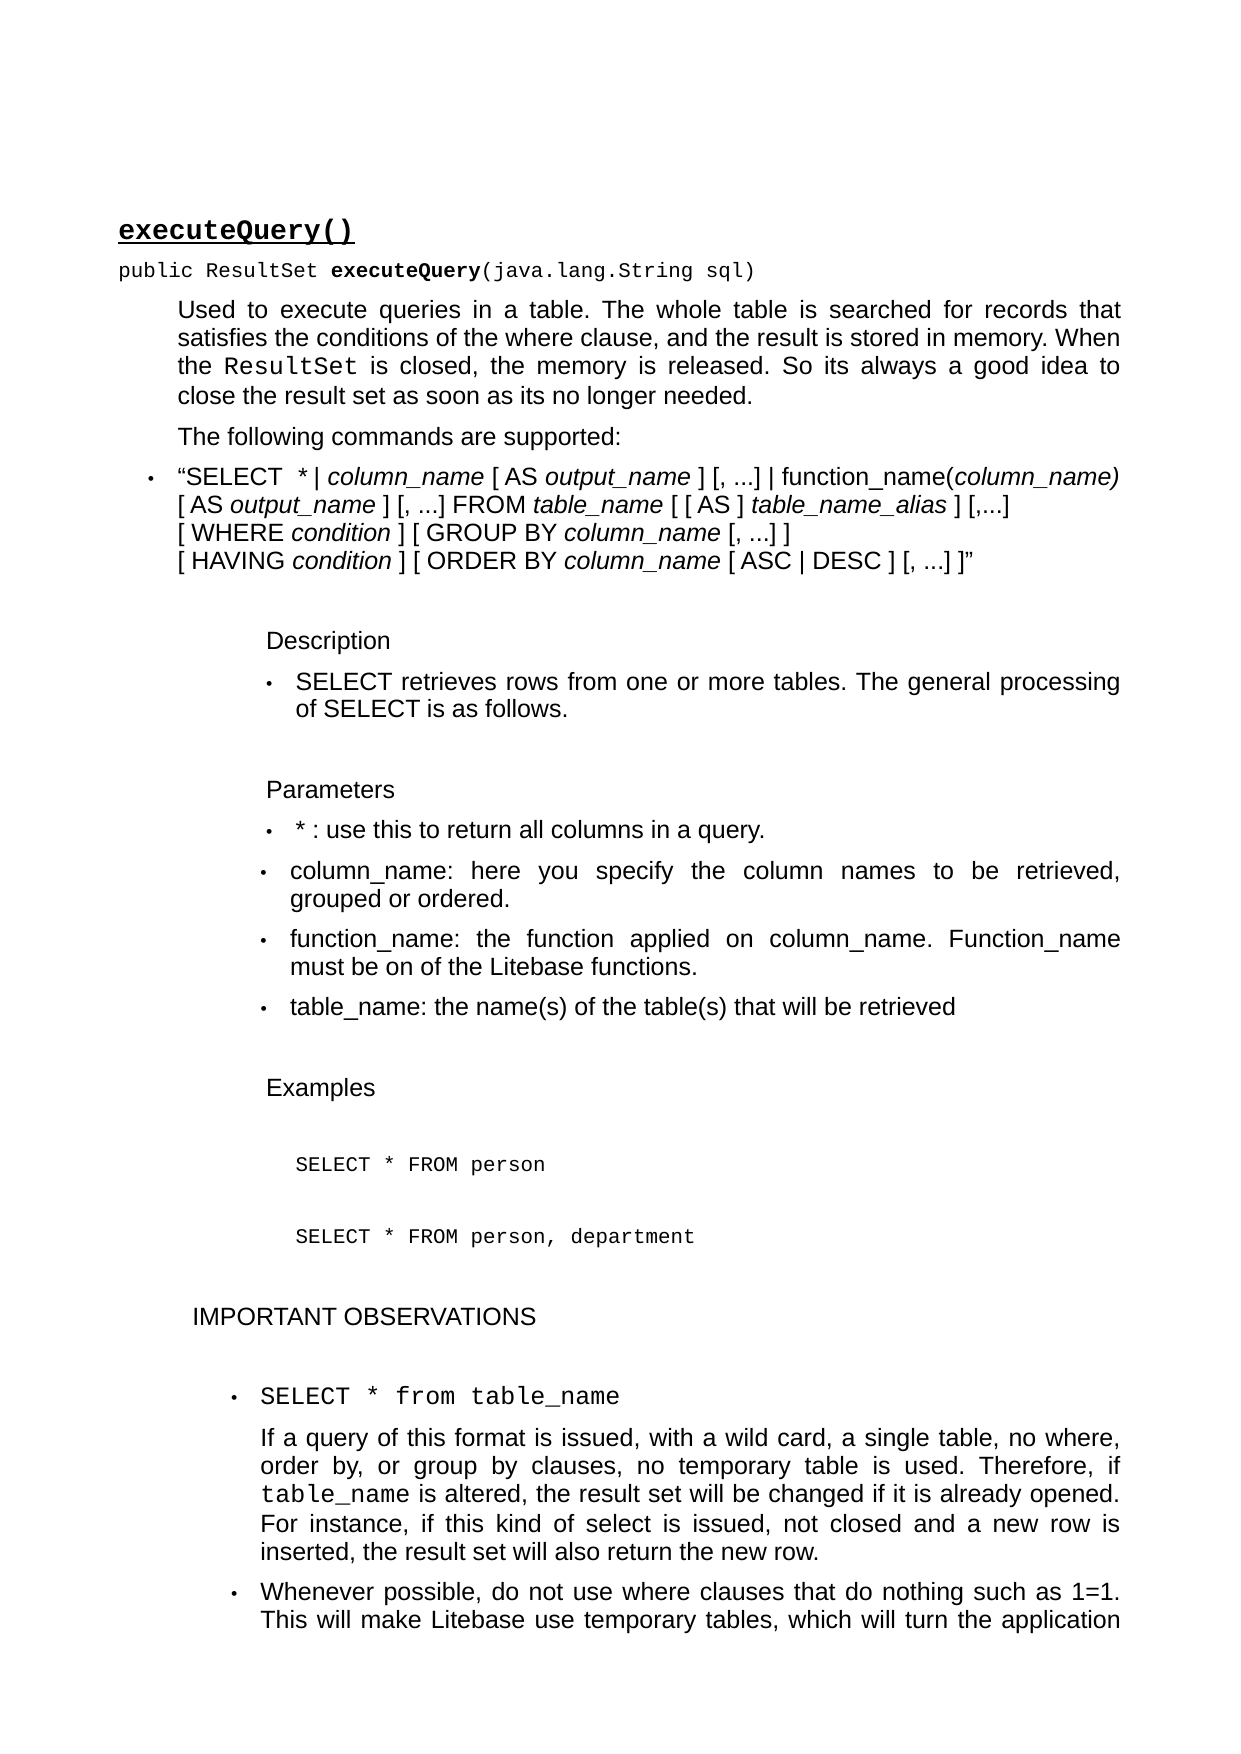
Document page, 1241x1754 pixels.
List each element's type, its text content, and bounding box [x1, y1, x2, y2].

text IMPORTANT OBSERVATIONS [118, 1303, 1122, 1331]
list Used to execute queries in a table. The whole table is searched for records that satisfies the conditions of the where clause, and the result is stored in memory. When the ResultSet is closed, the memory is released. So its always a good idea to close the result set as soon as its no longer needed. [177, 296, 1122, 410]
list SELECT * from table_name [231, 1383, 1122, 1412]
list Examples [236, 1074, 1122, 1102]
list Description [236, 627, 1122, 655]
list function_name: the function applied on column_name. Function_name must be on of the Litebase functions. [260, 925, 1122, 981]
list column_name: here you specify the column names to be retrieved, grouped or ordered. [260, 857, 1122, 912]
subtitle executeQuery() [118, 216, 1122, 248]
list table_name: the name(s) of the table(s) that will be retrieved [260, 993, 1122, 1021]
list SELECT * FROM person [266, 1154, 1122, 1178]
list The following commands are supported: [177, 422, 1122, 450]
list Parameters [236, 776, 1122, 804]
text public ResultSet executeQuery(java.lang.String sql) [118, 260, 1122, 284]
list * : use this to return all columns in a query. [266, 816, 1122, 844]
list If a query of this format is issued, with a wild card, a single table, no where, order by, or group by clauses, no temporary table is used. Therefore, if table_name is altered, the result set will be changed if it is already opened. For instance, if this kind of select is issued, not closed and a new row is inserted, the result set will also return the new row. [231, 1424, 1122, 1566]
list SELECT * FROM person, department [266, 1226, 1122, 1250]
list “SELECT * | column_name [ AS output_name ] [, ...] | function_name(column_name) [ AS output_name ] [, ...] FROM table_name [ [ AS ] table_name_alias ] [,...] [ WHERE condition ] [ GROUP BY column_name [, ...] ] [ HAVING condition ] [ ORDER BY column_name [ ASC | DESC ] [, ...] ]” [148, 463, 1122, 574]
list SELECT retrieves rows from one or more tables. The general processing of SELECT is as follows. [266, 667, 1122, 723]
list Whenever possible, do not use where clauses that do nothing such as 1=1. This will make Litebase use temporary tables, which will turn the application [231, 1578, 1122, 1634]
